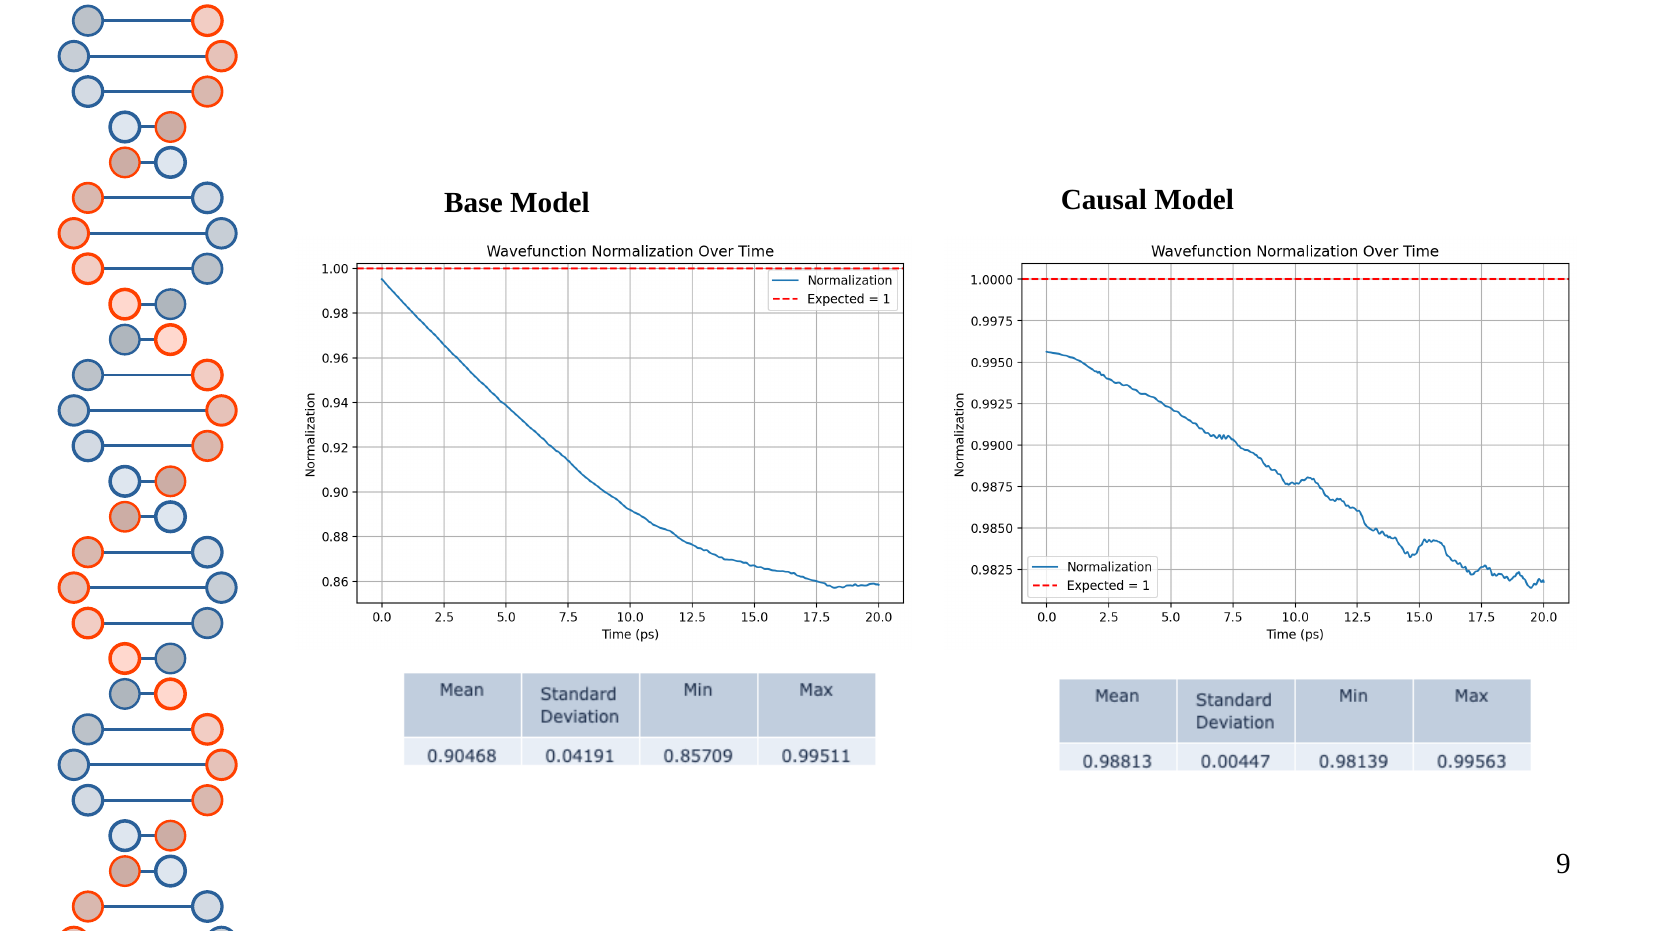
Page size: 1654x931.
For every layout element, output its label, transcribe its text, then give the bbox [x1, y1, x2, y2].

picture [1050, 667, 1549, 787]
text_box Base Model [429, 178, 611, 226]
picture [295, 236, 912, 650]
picture [944, 236, 1577, 650]
text_box Causal Model [1046, 175, 1259, 223]
picture [396, 658, 888, 782]
